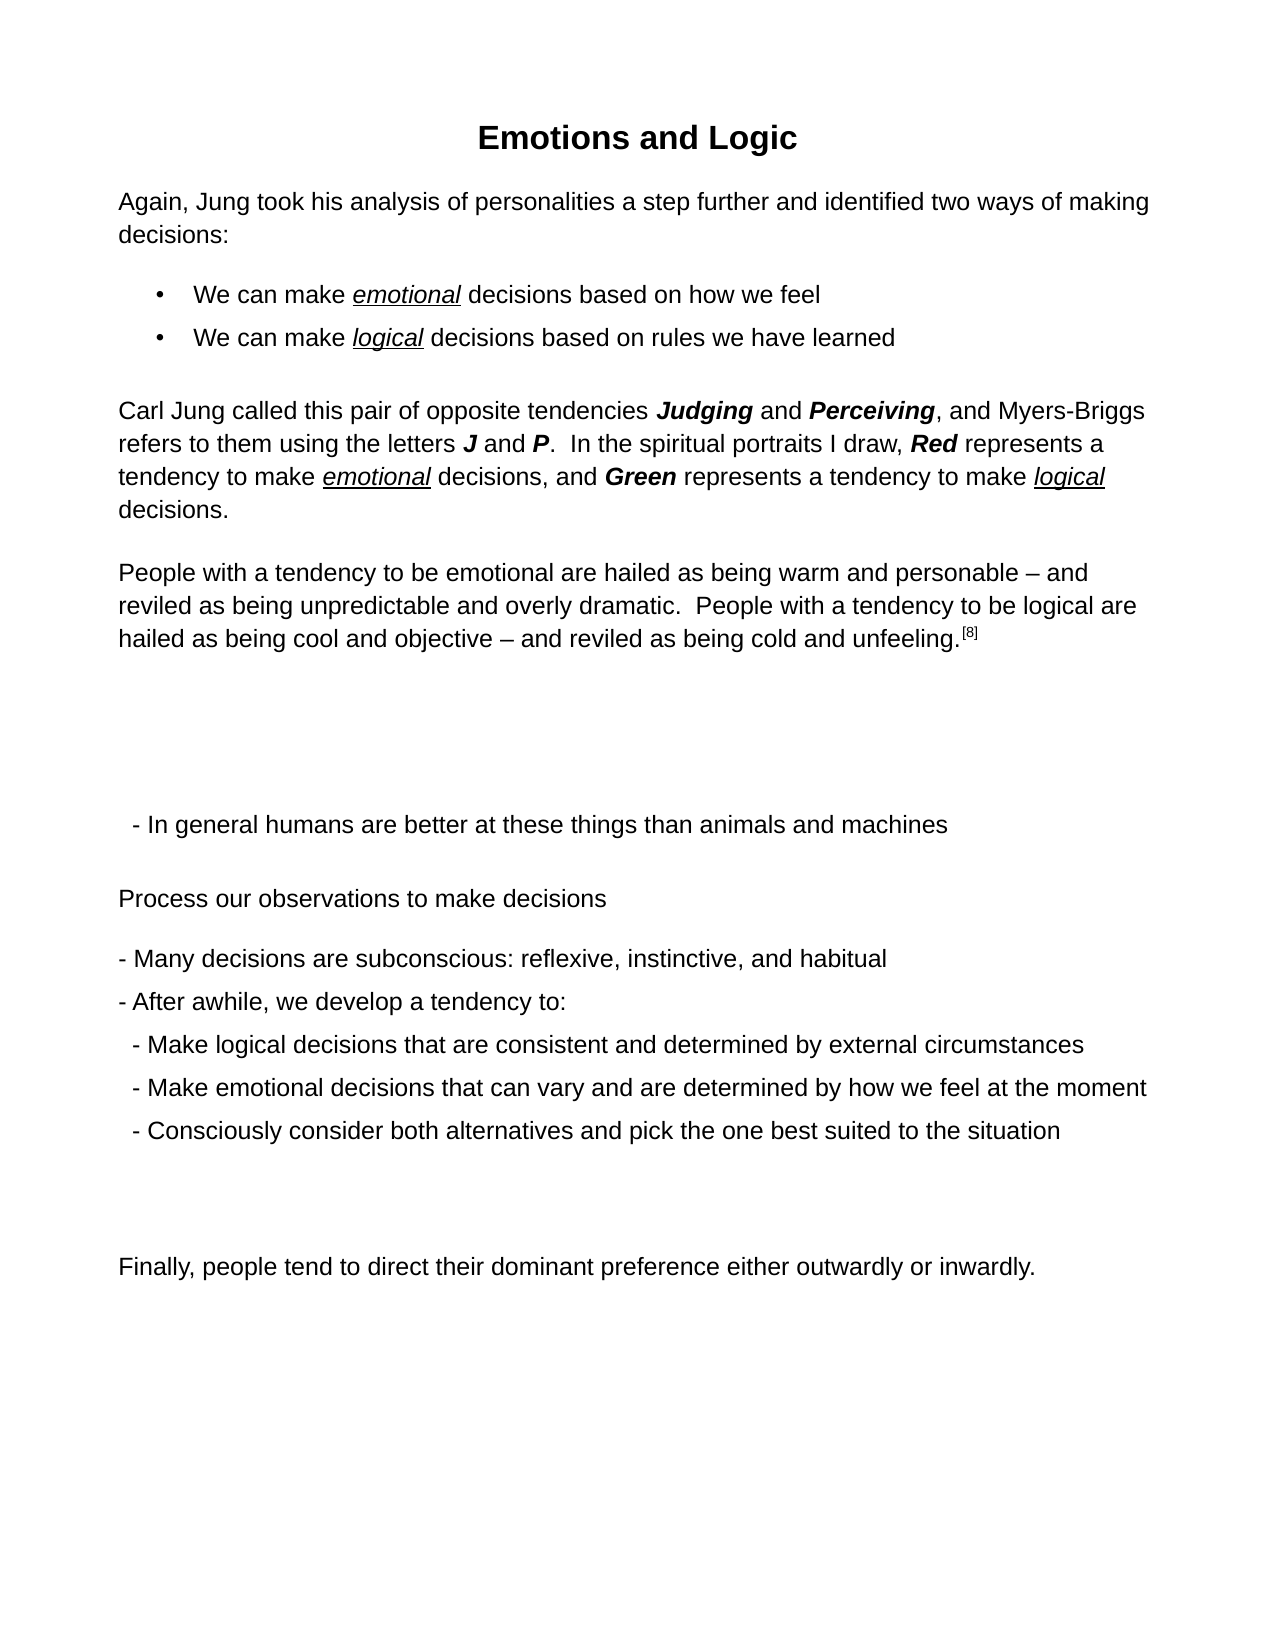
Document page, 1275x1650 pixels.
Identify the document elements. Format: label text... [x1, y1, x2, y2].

text Finally, people tend to direct their dominant preference either outwardly or inwardly. [118, 1252, 1157, 1281]
list We can make emotional decisions based on how we feel [156, 280, 1157, 309]
text Again, Jung took his analysis of personalities a step further and identified two ways of making decisions: [118, 187, 1157, 248]
text Carl Jung called this pair of opposite tendencies Judging and Perceiving, and Myers-Briggs refers to them using the letters J and P. In the spiritual portraits I draw, Red represents a tendency to make emotional decisions, and Green represents a tendency to make logical decisions. [118, 396, 1157, 524]
list - Make logical decisions that are consistent and determined by external circumstances [118, 1030, 1157, 1058]
list - Many decisions are subconscious: reflexive, instinctive, and habitual [118, 943, 1157, 972]
list - After awhile, we develop a tendency to: [118, 987, 1157, 1015]
list - Make emotional decisions that can vary and are determined by how we feel at the moment [118, 1073, 1157, 1102]
list We can make logical decisions based on rules we have learned [156, 323, 1157, 352]
subtitle Emotions and Logic [118, 118, 1157, 157]
list - Consciously consider both alternatives and pick the one best suited to the situation [118, 1116, 1157, 1145]
list - In general humans are better at these things than animals and machines [118, 810, 1157, 839]
text People with a tendency to be emotional are hailed as being warm and personable – and reviled as being unpredictable and overly dramatic. People with a tendency to be logical are hailed as being cool and objective – and reviled as being cold and unfeeling.[8] [118, 558, 1157, 653]
text Process our observations to make decisions [118, 883, 1157, 912]
